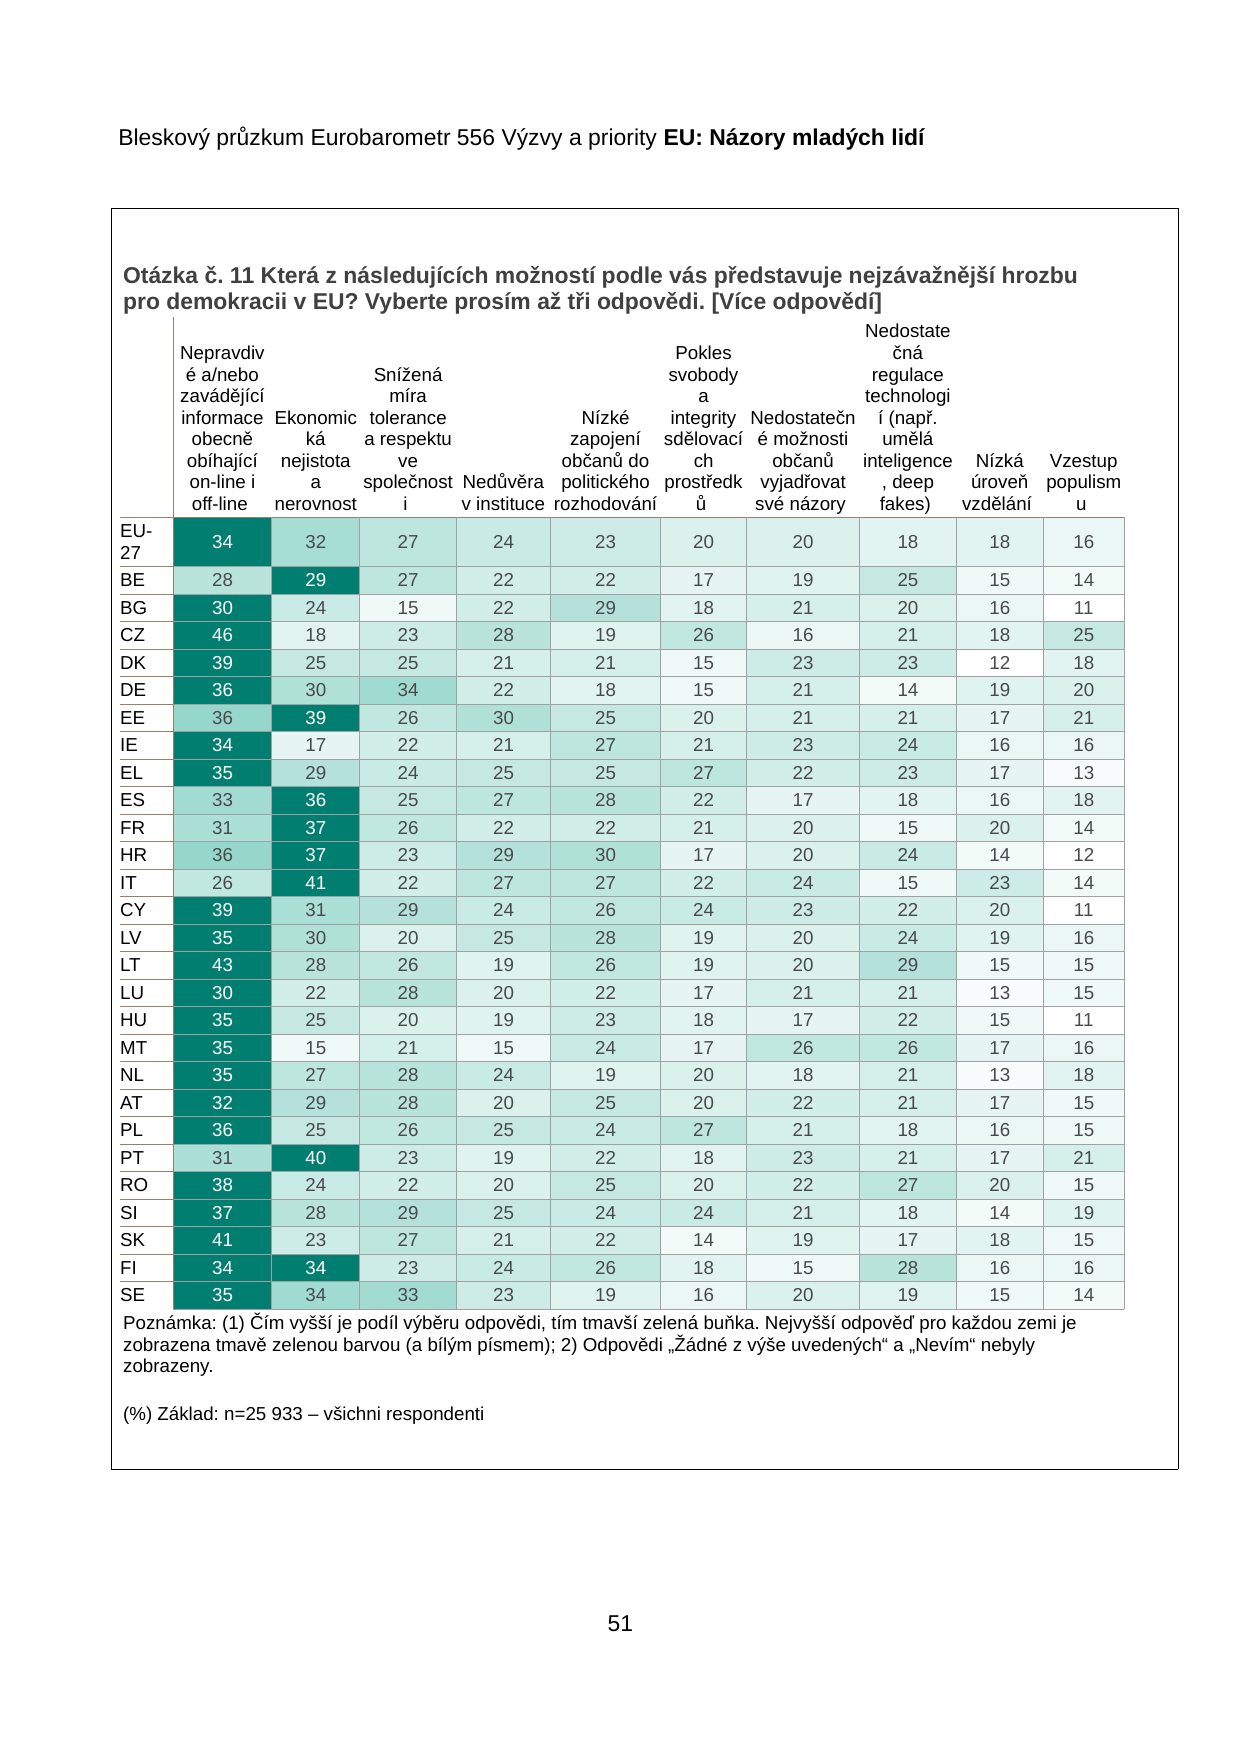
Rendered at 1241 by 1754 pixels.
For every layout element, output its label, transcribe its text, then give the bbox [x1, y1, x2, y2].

table_cell 12 [957, 650, 1043, 676]
table_cell 23 [747, 650, 859, 676]
table_cell 30 [272, 925, 359, 951]
table_cell 18 [860, 787, 956, 814]
table_cell 26 [551, 897, 660, 924]
table_cell 29 [272, 567, 359, 594]
table_cell 27 [272, 1062, 359, 1089]
table_cell 19 [457, 1007, 550, 1034]
table_cell 18 [957, 1227, 1043, 1254]
table_cell 27 [661, 1117, 746, 1144]
table_cell 28 [360, 980, 456, 1006]
table_cell 16 [1044, 518, 1124, 566]
table_cell 17 [957, 760, 1043, 786]
table_cell 27 [551, 732, 660, 759]
table_cell 18 [661, 595, 746, 621]
table_cell 40 [272, 1145, 359, 1171]
table_cell AT [120, 1090, 173, 1116]
table_cell 15 [860, 815, 956, 841]
table_cell 25 [457, 760, 550, 786]
table_cell 19 [457, 952, 550, 979]
table_cell 11 [1044, 595, 1124, 621]
table_cell 15 [272, 1035, 359, 1061]
table_cell 16 [747, 622, 859, 649]
table_cell 19 [747, 1227, 859, 1254]
table_cell 24 [661, 1200, 746, 1226]
table_cell Nedůvěra v instituce [456, 317, 550, 517]
table_cell 36 [174, 677, 271, 704]
table_cell 22 [457, 677, 550, 704]
table_cell 22 [360, 732, 456, 759]
table_cell DK [120, 650, 173, 676]
table_cell 25 [551, 1172, 660, 1199]
table_cell 21 [860, 622, 956, 649]
table_cell 21 [860, 980, 956, 1006]
table_cell 19 [747, 567, 859, 594]
table_cell 15 [957, 1282, 1043, 1309]
table_cell 35 [174, 925, 271, 951]
table_cell 26 [860, 1035, 956, 1061]
table_cell 21 [360, 1035, 456, 1061]
table_cell PT [120, 1145, 173, 1171]
table_cell 35 [174, 1035, 271, 1061]
table_cell 20 [747, 925, 859, 951]
table_cell ES [120, 787, 173, 814]
table_cell 15 [1044, 1117, 1124, 1144]
table_cell 20 [957, 1172, 1043, 1199]
table_cell 17 [957, 705, 1043, 731]
table_cell 15 [957, 1007, 1043, 1034]
table_cell 18 [860, 1117, 956, 1144]
table_cell 28 [551, 787, 660, 814]
table_cell 27 [360, 518, 456, 566]
table_cell 18 [1044, 650, 1124, 676]
table_cell 21 [747, 595, 859, 621]
table_cell Snížená míra tolerance a respektu ve společnosti [360, 317, 456, 517]
table_cell 28 [272, 1200, 359, 1226]
table_cell 25 [457, 1200, 550, 1226]
table_cell 20 [661, 1172, 746, 1199]
table_cell 30 [457, 705, 550, 731]
table_cell DE [120, 677, 173, 704]
table_cell 33 [360, 1282, 456, 1309]
table_cell 25 [272, 650, 359, 676]
table_cell 24 [551, 1117, 660, 1144]
table_cell 20 [661, 705, 746, 731]
table_cell 23 [457, 1282, 550, 1309]
table_cell BE [120, 567, 173, 594]
table_cell FI [120, 1255, 173, 1281]
table_cell 29 [457, 842, 550, 869]
table_cell 22 [747, 1172, 859, 1199]
table_cell 24 [457, 518, 550, 566]
table_cell 18 [661, 1007, 746, 1034]
table_cell 16 [957, 787, 1043, 814]
table_cell 22 [551, 1227, 660, 1254]
table_cell 22 [551, 980, 660, 1006]
table_cell 43 [174, 952, 271, 979]
table_cell 36 [174, 1117, 271, 1144]
table_cell 15 [957, 567, 1043, 594]
table_cell 19 [860, 1282, 956, 1309]
table_cell 17 [957, 1090, 1043, 1116]
table_cell 20 [860, 595, 956, 621]
table_cell 20 [747, 815, 859, 841]
table_cell 20 [661, 1062, 746, 1089]
table_cell 41 [174, 1227, 271, 1254]
table_cell 26 [360, 952, 456, 979]
table_cell 20 [457, 980, 550, 1006]
table_cell 17 [661, 1035, 746, 1061]
table_cell 26 [360, 815, 456, 841]
table_cell 29 [360, 1200, 456, 1226]
table_cell 18 [957, 622, 1043, 649]
table_cell 18 [747, 1062, 859, 1089]
table_cell 14 [1044, 1282, 1124, 1309]
table_cell 37 [174, 1200, 271, 1226]
table_cell 25 [1044, 622, 1124, 649]
table_cell 23 [360, 1145, 456, 1171]
table_cell 20 [1044, 677, 1124, 704]
table_cell 24 [457, 1062, 550, 1089]
table_cell 11 [1044, 1007, 1124, 1034]
table_cell 20 [747, 842, 859, 869]
table_cell 21 [661, 732, 746, 759]
table_cell 21 [860, 1090, 956, 1116]
table_cell 20 [747, 1282, 859, 1309]
table_cell 28 [272, 952, 359, 979]
table_cell 16 [957, 1255, 1043, 1281]
table_cell EL [120, 760, 173, 786]
table_cell 19 [551, 1282, 660, 1309]
table_cell 36 [272, 787, 359, 814]
table_cell 34 [272, 1282, 359, 1309]
table_cell 30 [272, 677, 359, 704]
table_cell 30 [174, 980, 271, 1006]
table_cell 22 [661, 870, 746, 896]
table_cell 29 [551, 595, 660, 621]
table_cell 28 [174, 567, 271, 594]
table_cell 15 [661, 650, 746, 676]
table_cell Nízká úroveň vzdělání [956, 317, 1043, 517]
table_cell SE [120, 1282, 173, 1309]
table_cell 25 [272, 1007, 359, 1034]
table_cell 20 [957, 815, 1043, 841]
table_cell 21 [457, 1227, 550, 1254]
table_cell HU [120, 1007, 173, 1034]
table_cell IT [120, 870, 173, 896]
table_cell SK [120, 1227, 173, 1254]
table_cell 16 [661, 1282, 746, 1309]
table_cell 23 [860, 760, 956, 786]
table_cell 24 [360, 760, 456, 786]
table_cell 18 [1044, 787, 1124, 814]
table_cell 19 [957, 677, 1043, 704]
table_cell 17 [661, 980, 746, 1006]
table_cell 36 [174, 842, 271, 869]
table_cell CZ [120, 622, 173, 649]
table_cell PL [120, 1117, 173, 1144]
table_cell RO [120, 1172, 173, 1199]
table_cell 13 [957, 980, 1043, 1006]
table_cell HR [120, 842, 173, 869]
table_cell FR [120, 815, 173, 841]
table_cell 25 [551, 1090, 660, 1116]
table_cell Poznámka: (1) Čím vyšší je podíl výběru odpovědi, tím tmavší zelená buňka. Nejvyšší odpověď pro každou zemi je zobrazena tmavě zelenou barvou (a bílým písmem); 2) Odpovědi „Žádné z výše uvedených“ a „Nevím“ nebyly zobrazeny. [120, 1309, 1124, 1379]
table_cell 23 [360, 622, 456, 649]
table_cell Nepravdivé a/nebo zavádějící informace obecně obíhající on-line i off-line [174, 317, 271, 517]
table_cell 22 [551, 1145, 660, 1171]
table_cell 18 [860, 1200, 956, 1226]
table_cell 21 [661, 815, 746, 841]
table_cell 29 [360, 897, 456, 924]
table_cell 15 [1044, 1090, 1124, 1116]
table_cell 15 [1044, 980, 1124, 1006]
table_cell 16 [1044, 1035, 1124, 1061]
table_cell 16 [1044, 1255, 1124, 1281]
table_cell EU-27 [120, 518, 173, 566]
table_cell 23 [860, 650, 956, 676]
table_cell 12 [1044, 842, 1124, 869]
table_cell 27 [661, 760, 746, 786]
table_cell 22 [551, 567, 660, 594]
table_cell 23 [551, 1007, 660, 1034]
table_cell 21 [551, 650, 660, 676]
table_cell 21 [1044, 1145, 1124, 1171]
table_cell 19 [661, 952, 746, 979]
table_cell 34 [174, 732, 271, 759]
table_cell 31 [174, 815, 271, 841]
table_cell 30 [174, 595, 271, 621]
table_cell 22 [360, 870, 456, 896]
table_cell 22 [860, 1007, 956, 1034]
table_cell 24 [272, 1172, 359, 1199]
table_cell 21 [1044, 705, 1124, 731]
table_cell 24 [551, 1200, 660, 1226]
table_cell IE [120, 732, 173, 759]
table_cell 21 [860, 1062, 956, 1089]
table_cell 17 [272, 732, 359, 759]
table_cell 24 [457, 897, 550, 924]
table_cell 22 [457, 815, 550, 841]
table_cell 39 [174, 650, 271, 676]
table_cell 28 [551, 925, 660, 951]
table_cell 23 [747, 1145, 859, 1171]
table_cell 38 [174, 1172, 271, 1199]
table_cell 14 [860, 677, 956, 704]
table_cell MT [120, 1035, 173, 1061]
table_cell 35 [174, 1007, 271, 1034]
table_cell 19 [957, 925, 1043, 951]
table_cell 18 [1044, 1062, 1124, 1089]
table_cell 25 [457, 925, 550, 951]
table_cell 22 [457, 595, 550, 621]
table_cell 17 [957, 1145, 1043, 1171]
table_cell 17 [957, 1035, 1043, 1061]
table_cell 27 [457, 870, 550, 896]
table_cell 14 [957, 842, 1043, 869]
table_cell 27 [360, 1227, 456, 1254]
table_cell 22 [551, 815, 660, 841]
table_cell 18 [272, 622, 359, 649]
table_cell 21 [747, 1117, 859, 1144]
table_cell 16 [1044, 925, 1124, 951]
table_cell 18 [661, 1145, 746, 1171]
table_cell 35 [174, 760, 271, 786]
table_cell 34 [272, 1255, 359, 1281]
table_cell NL [120, 1062, 173, 1089]
table_cell 15 [747, 1255, 859, 1281]
table_cell 27 [360, 567, 456, 594]
table_cell 30 [551, 842, 660, 869]
table_cell 33 [174, 787, 271, 814]
table_cell 24 [457, 1255, 550, 1281]
table_cell 20 [661, 1090, 746, 1116]
table_cell 23 [957, 870, 1043, 896]
table_cell 25 [360, 787, 456, 814]
table_cell 13 [1044, 760, 1124, 786]
table_cell 23 [747, 897, 859, 924]
table_cell 37 [272, 842, 359, 869]
table_cell 34 [174, 518, 271, 566]
table_cell 19 [661, 925, 746, 951]
table_cell CY [120, 897, 173, 924]
table_cell EE [120, 705, 173, 731]
table_cell 35 [174, 1062, 271, 1089]
table_cell LU [120, 980, 173, 1006]
table_cell Nedostatečné možnosti občanů vyjadřovat své názory [746, 317, 859, 517]
table_cell 21 [747, 677, 859, 704]
table_cell 21 [860, 1145, 956, 1171]
table_cell 15 [1044, 1227, 1124, 1254]
table_cell 39 [272, 705, 359, 731]
table_cell 28 [860, 1255, 956, 1281]
table_cell 21 [457, 732, 550, 759]
table_cell 34 [360, 677, 456, 704]
table_cell 14 [661, 1227, 746, 1254]
table_cell 21 [747, 980, 859, 1006]
table_cell 19 [457, 1145, 550, 1171]
table_cell 41 [272, 870, 359, 896]
table_cell 22 [272, 980, 359, 1006]
table_cell 16 [1044, 732, 1124, 759]
table_cell 23 [360, 1255, 456, 1281]
table_cell 27 [551, 870, 660, 896]
table_cell 21 [860, 705, 956, 731]
table_cell 26 [747, 1035, 859, 1061]
table_cell Nedostatečná regulace technologií (např. umělá inteligence, deep fakes) [859, 317, 956, 517]
table_cell 18 [661, 1255, 746, 1281]
table_cell 29 [860, 952, 956, 979]
table_cell 14 [1044, 870, 1124, 896]
table_cell 18 [551, 677, 660, 704]
table_cell 20 [957, 897, 1043, 924]
table_cell 15 [860, 870, 956, 896]
table_cell 39 [174, 897, 271, 924]
table_cell Pokles svobody a integrity sdělovacích prostředků [660, 317, 746, 517]
table_cell 11 [1044, 897, 1124, 924]
table_cell 13 [957, 1062, 1043, 1089]
table_cell 19 [551, 1062, 660, 1089]
table_cell BG [120, 595, 173, 621]
table_cell 31 [174, 1145, 271, 1171]
table_cell 21 [747, 705, 859, 731]
table_cell 22 [661, 787, 746, 814]
table_cell 23 [551, 518, 660, 566]
table_cell 35 [174, 1282, 271, 1309]
table_cell 21 [457, 650, 550, 676]
table_cell 34 [174, 1255, 271, 1281]
table_cell 20 [661, 518, 746, 566]
table_cell 22 [860, 897, 956, 924]
table_cell 23 [747, 732, 859, 759]
table_cell 26 [360, 705, 456, 731]
table_cell 18 [957, 518, 1043, 566]
table_cell 16 [957, 595, 1043, 621]
table_cell 25 [551, 705, 660, 731]
table_cell 20 [360, 925, 456, 951]
table_cell 22 [747, 1090, 859, 1116]
table_cell 32 [272, 518, 359, 566]
table_cell 25 [360, 650, 456, 676]
table_cell Vzestup populismu [1043, 317, 1124, 517]
table_cell 14 [957, 1200, 1043, 1226]
table_cell Nízké zapojení občanů do politického rozhodování [550, 317, 660, 517]
table_cell 29 [272, 760, 359, 786]
table_cell 28 [360, 1062, 456, 1089]
table_cell 17 [747, 1007, 859, 1034]
table_cell 15 [1044, 952, 1124, 979]
table_cell 15 [661, 677, 746, 704]
table_cell 14 [1044, 567, 1124, 594]
table_cell 20 [457, 1090, 550, 1116]
table_cell 25 [551, 760, 660, 786]
table_cell 15 [457, 1035, 550, 1061]
table_cell 16 [957, 1117, 1043, 1144]
table_cell 17 [747, 787, 859, 814]
table_cell 26 [174, 870, 271, 896]
table_cell 24 [551, 1035, 660, 1061]
table_cell 15 [1044, 1172, 1124, 1199]
table_cell 14 [1044, 815, 1124, 841]
table_cell 17 [661, 842, 746, 869]
table_cell 32 [174, 1090, 271, 1116]
table_cell [120, 317, 173, 517]
table_cell 25 [860, 567, 956, 594]
table_cell 29 [272, 1090, 359, 1116]
table_header Otázka č. 11 Která z následujících možností podle vás představuje nejzávažnější hrozbu pro demokracii v EU? Vyberte prosím až tři odpovědi. [Více odpovědí] [120, 255, 1124, 317]
table_cell SI [120, 1200, 173, 1226]
table_cell 24 [860, 925, 956, 951]
table_cell 27 [457, 787, 550, 814]
table_cell 26 [551, 1255, 660, 1281]
table_cell 19 [1044, 1200, 1124, 1226]
table_cell 28 [360, 1090, 456, 1116]
table_cell 25 [272, 1117, 359, 1144]
table_cell LV [120, 925, 173, 951]
table_cell 24 [661, 897, 746, 924]
table_cell 22 [360, 1172, 456, 1199]
table_cell 24 [860, 842, 956, 869]
table_cell 28 [457, 622, 550, 649]
table_cell 36 [174, 705, 271, 731]
table_cell 22 [747, 760, 859, 786]
table_cell 17 [661, 567, 746, 594]
table_cell Ekonomická nejistota a nerovnost [271, 317, 359, 517]
table_cell 19 [551, 622, 660, 649]
table_cell 26 [661, 622, 746, 649]
table_cell 26 [551, 952, 660, 979]
table_cell 22 [457, 567, 550, 594]
table_cell (%) Základ: n=25 933 – všichni respondenti [120, 1379, 1124, 1427]
table_cell 24 [747, 870, 859, 896]
table_cell 25 [457, 1117, 550, 1144]
table_cell 23 [360, 842, 456, 869]
table_cell 27 [860, 1172, 956, 1199]
table_cell 26 [360, 1117, 456, 1144]
table_cell 31 [272, 897, 359, 924]
table_cell LT [120, 952, 173, 979]
table_cell 20 [457, 1172, 550, 1199]
table_cell 24 [860, 732, 956, 759]
table_cell 18 [860, 518, 956, 566]
table_cell 20 [360, 1007, 456, 1034]
table_cell 20 [747, 952, 859, 979]
table_cell 15 [957, 952, 1043, 979]
table_cell 21 [747, 1200, 859, 1226]
table_cell 23 [272, 1227, 359, 1254]
table_cell 20 [747, 518, 859, 566]
table_cell 16 [957, 732, 1043, 759]
table_cell 46 [174, 622, 271, 649]
table_cell 37 [272, 815, 359, 841]
table_cell 17 [860, 1227, 956, 1254]
table_cell 15 [360, 595, 456, 621]
table_cell 24 [272, 595, 359, 621]
